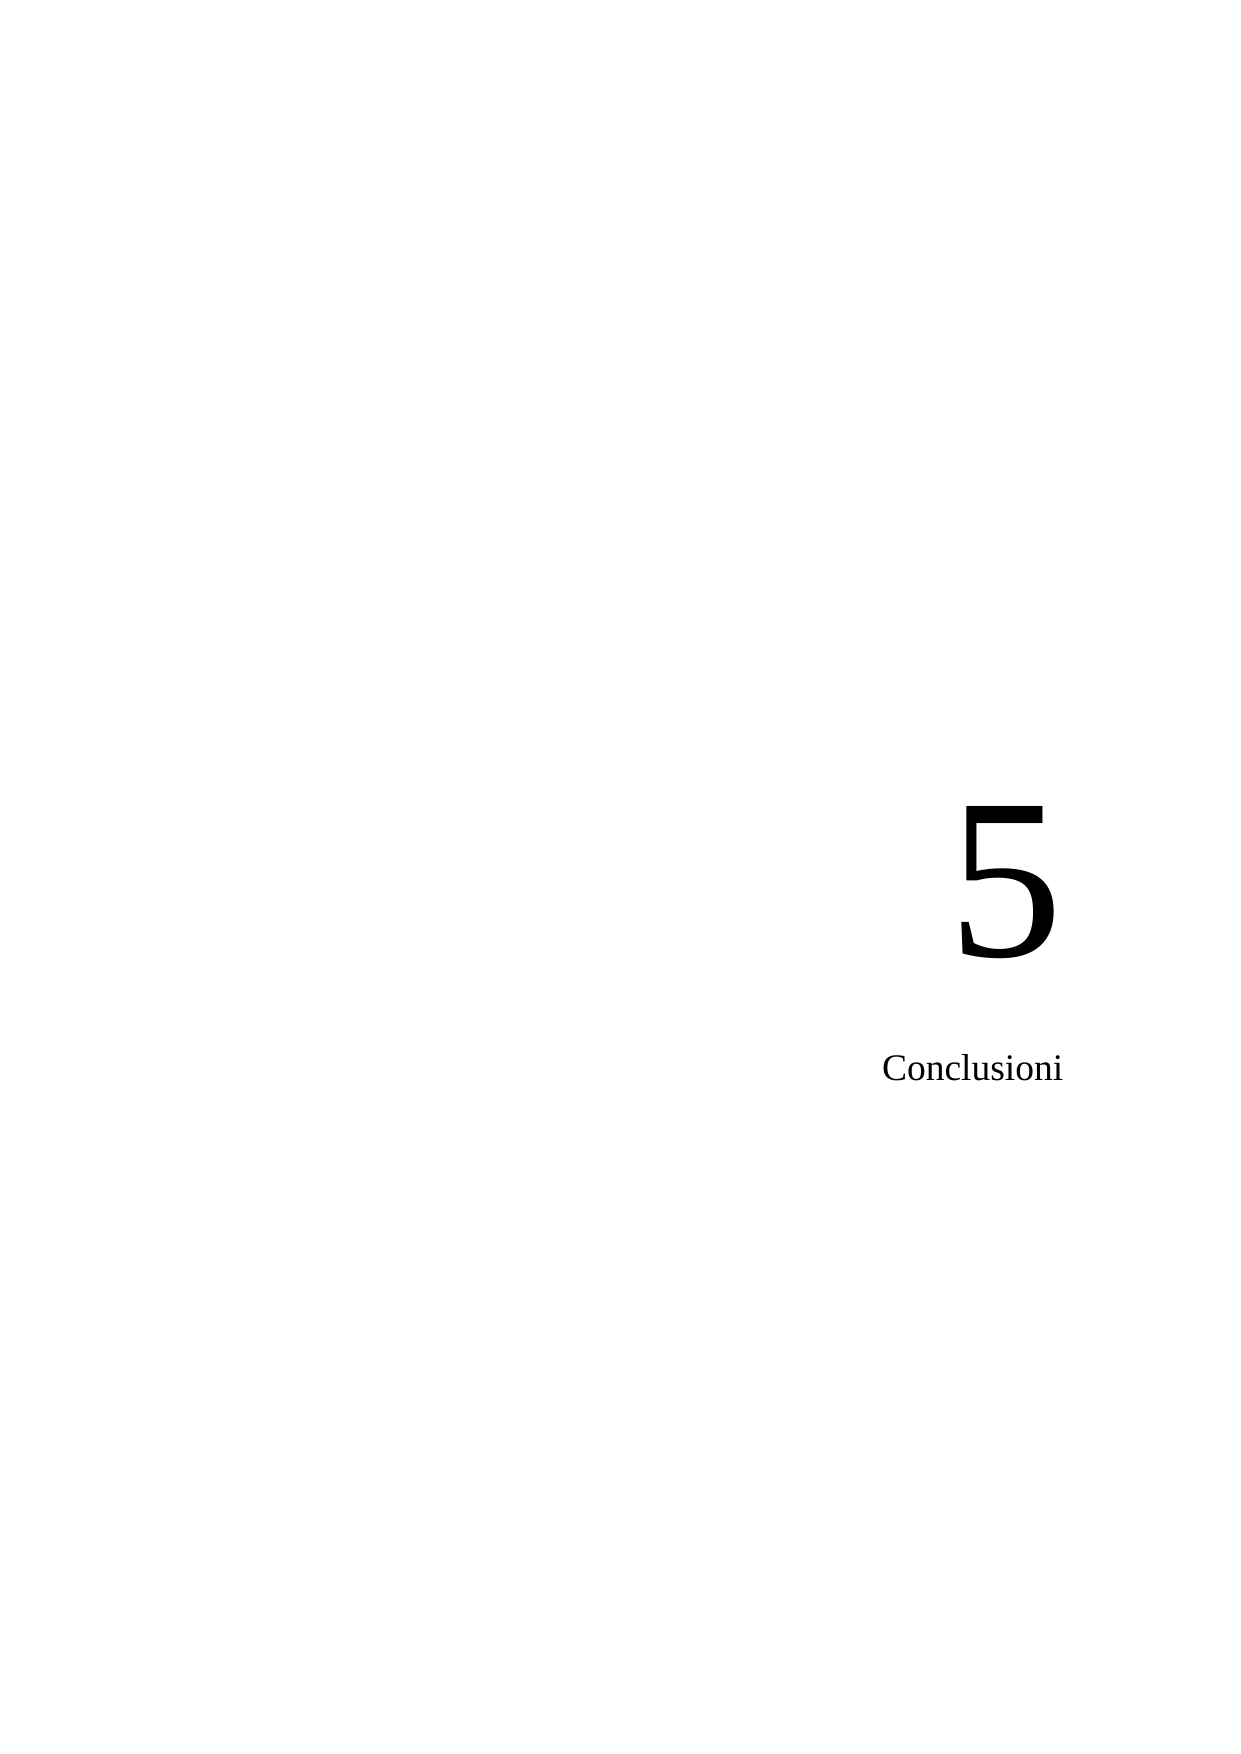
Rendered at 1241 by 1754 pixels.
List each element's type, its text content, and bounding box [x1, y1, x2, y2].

text Conclusioni [177, 1046, 1063, 1089]
text 5 [177, 743, 1063, 1006]
